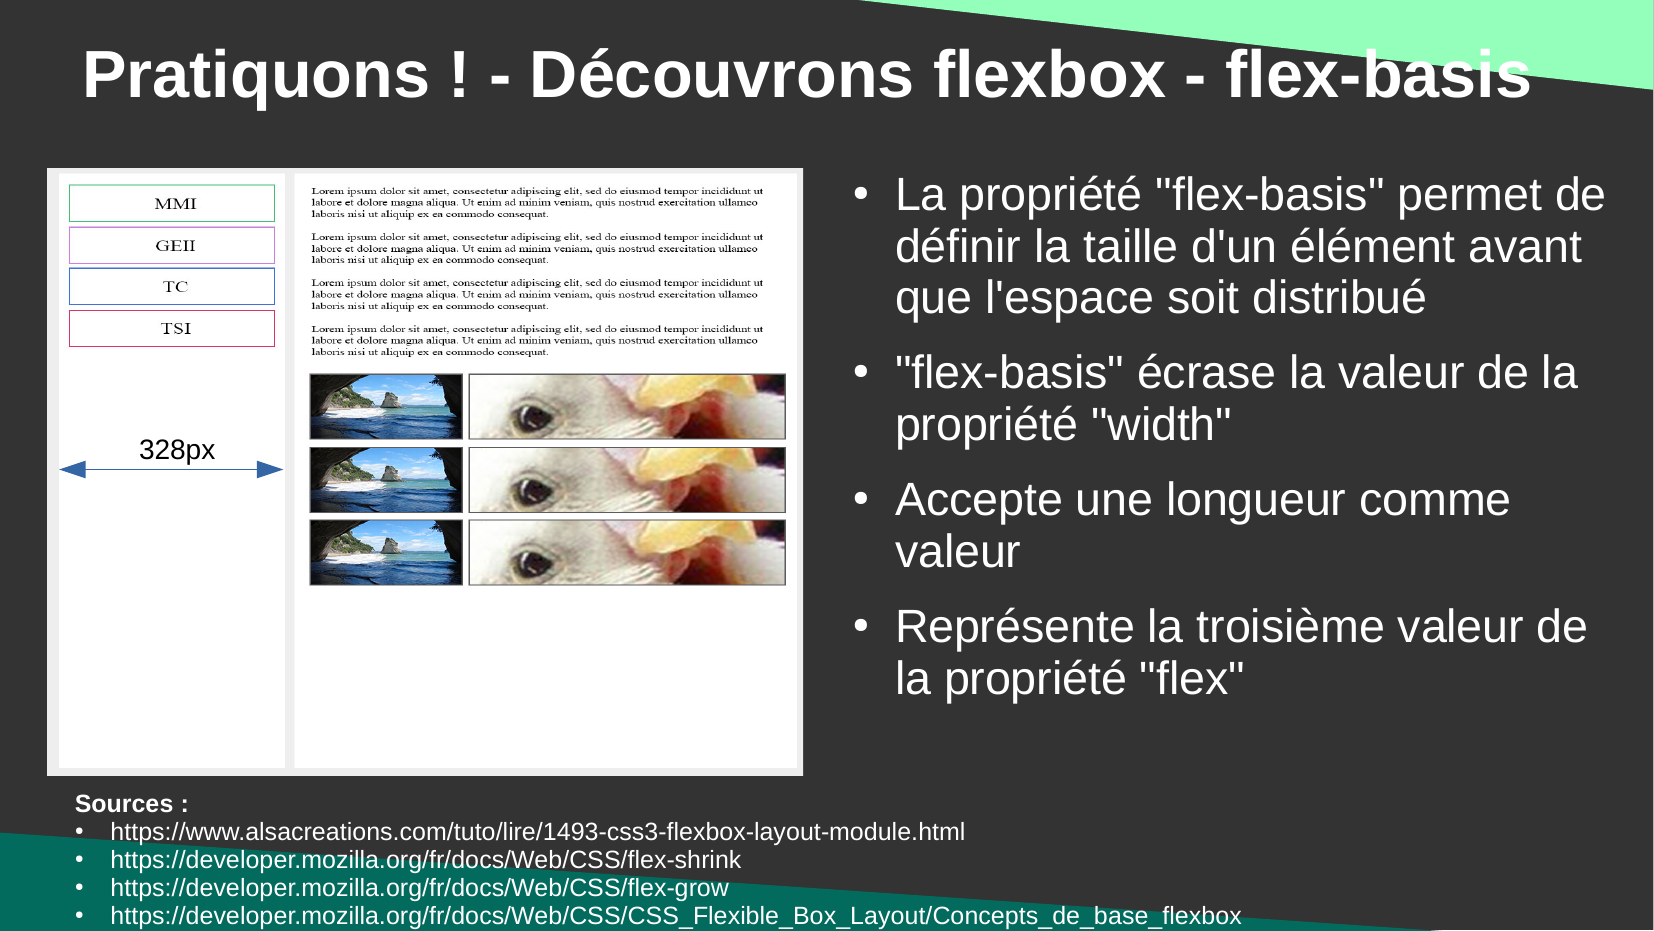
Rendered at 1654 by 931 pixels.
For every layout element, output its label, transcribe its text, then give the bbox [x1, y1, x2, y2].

text_box 328px [106, 426, 249, 473]
text_box [858, 0, 1654, 90]
text_box Sources : https://www.alsacreations.com/tuto/lire/1493-css3-flexbox-layout-module.html https://developer.mozilla.org/fr/docs/Web/CSS/flex-shrink https://developer.mozilla.org/fr/docs/Web/CSS/flex-grow https://developer.mozilla.org/fr/docs/Web/CSS/CSS_Flexible_Box_Layout/Concepts_de_base_flexbox [60, 782, 1546, 931]
list La propriété "flex-basis" permet de définir la taille d'un élément avant que l'espace soit distribué "flex-basis" écrase la valeur de la propriété "width" Accepte une longueur comme valeur Représente la troisième valeur de la propriété "flex" [838, 168, 1619, 709]
picture [47, 168, 804, 776]
title Pratiquons ! - Découvrons flexbox - flex-basis [82, 37, 1630, 112]
